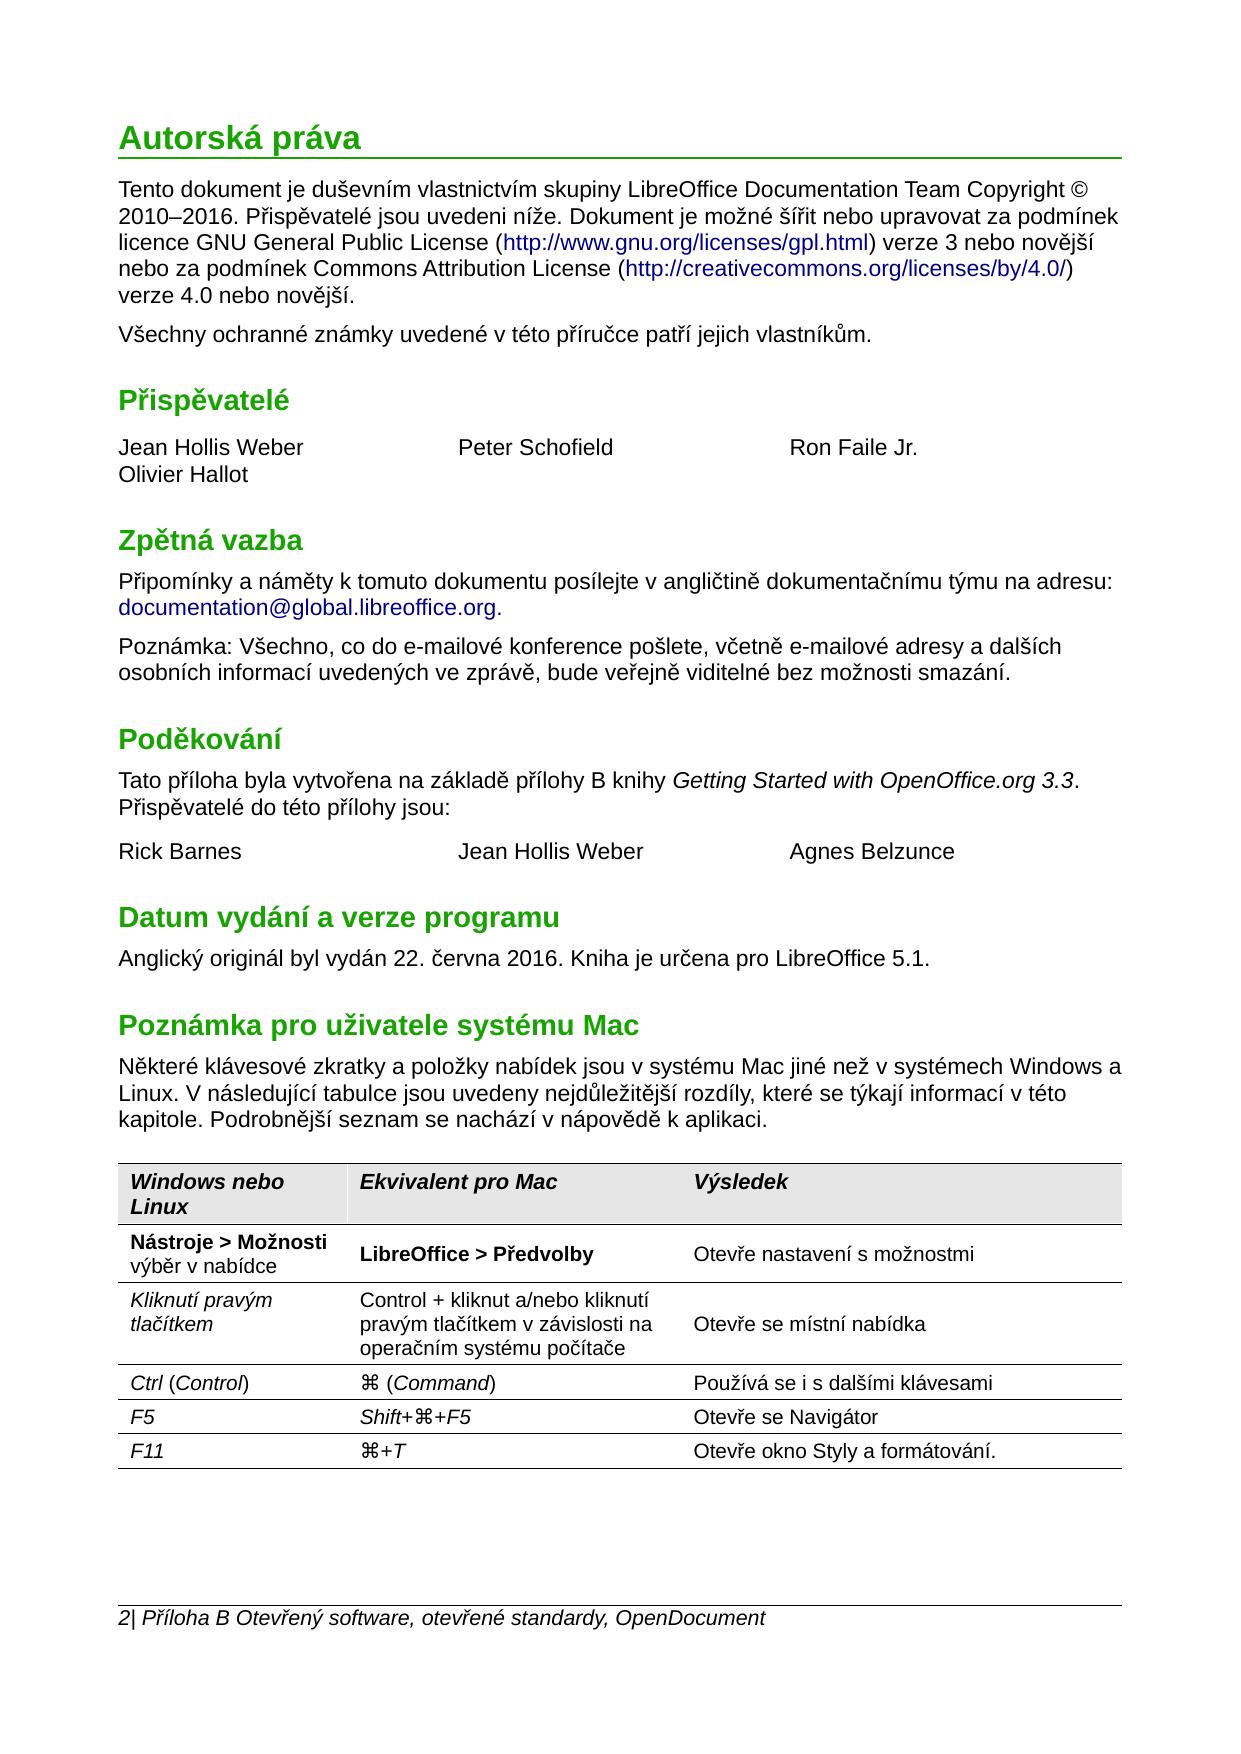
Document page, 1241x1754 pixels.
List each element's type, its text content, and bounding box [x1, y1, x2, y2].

subtitle Zpětná vazba [118, 522, 1122, 556]
table_cell Shift+⌘+F5 [348, 1400, 681, 1433]
table_cell ⌘+T [348, 1434, 681, 1468]
table_cell ⌘ (Command) [348, 1365, 681, 1399]
table_cell Kliknutí pravým tlačítkem [118, 1283, 347, 1364]
subtitle Poděkování [118, 722, 1122, 755]
table_cell Olivier Hallot [118, 461, 458, 487]
table_cell Otevře nastavení s možnostmi [681, 1225, 1122, 1282]
table_header Windows nebo Linux [118, 1164, 347, 1223]
text Poznámka: Všechno, co do e-mailové konference pošlete, včetně e-mailové adresy a dalších osobních informací uvedených ve zprávě, bude veřejně viditelné bez možnosti smazání. [118, 633, 1122, 686]
subtitle Poznámka pro uživatele systému Mac [118, 1008, 1122, 1041]
text Tato příloha byla vytvořena na základě přílohy B knihy Getting Started with OpenOffice.org 3.3. Přispěvatelé do této přílohy jsou: [118, 767, 1122, 820]
table_cell F11 [118, 1434, 347, 1468]
table_header Jean Hollis Weber [118, 434, 458, 461]
text Tento dokument je duševním vlastnictvím skupiny LibreOffice Documentation Team Copyright © 2010–2016. Přispěvatelé jsou uvedeni níže. Dokument je možné šířit nebo upravovat za podmínek licence GNU General Public License (http://www.gnu.org/licenses/gpl.html) verze 3 nebo novější nebo za podmínek Commons Attribution License (http://creativecommons.org/licenses/by/4.0/) verze 4.0 nebo novější. [118, 176, 1122, 308]
table_header Agnes Belzunce [789, 838, 1122, 865]
text Všechny ochranné známky uvedené v této příručce patří jejich vlastníkům. [118, 321, 1122, 347]
subtitle Autorská práva [118, 118, 1122, 157]
subtitle Datum vydání a verze programu [118, 900, 1122, 934]
table_header Ekvivalent pro Mac [348, 1164, 681, 1223]
text Některé klávesové zkratky a položky nabídek jsou v systému Mac jiné než v systémech Windows a Linux. V následující tabulce jsou uvedeny nejdůležitější rozdíly, které se týkají informací v této kapitole. Podrobnější seznam se nachází v nápovědě k aplikaci. [118, 1053, 1122, 1132]
table_cell Otevře okno Styly a formátování. [681, 1434, 1122, 1468]
subtitle Přispěvatelé [118, 383, 1122, 417]
table_cell Otevře se místní nabídka [681, 1283, 1122, 1364]
table_header Peter Schofield [458, 434, 789, 461]
table_cell Control + kliknut a/nebo kliknutí pravým tlačítkem v závislosti na operačním systému počítače [348, 1283, 681, 1364]
table_header Výsledek [681, 1164, 1122, 1223]
table_cell [789, 461, 1122, 487]
text Anglický originál byl vydán 22. června 2016. Kniha je určena pro LibreOffice 5.1. [118, 945, 1122, 972]
table_cell LibreOffice > Předvolby [348, 1225, 681, 1282]
table_cell Otevře se Navigátor [681, 1400, 1122, 1433]
table_header Rick Barnes [118, 838, 458, 865]
table_cell [458, 461, 789, 487]
text Připomínky a náměty k tomuto dokumentu posílejte v angličtině dokumentačnímu týmu na adresu: documentation@global.libreoffice.org. [118, 568, 1122, 621]
table_header Ron Faile Jr. [789, 434, 1122, 461]
table_cell F5 [118, 1400, 347, 1433]
table_cell Nástroje > Možnosti výběr v nabídce [118, 1225, 347, 1282]
table_header Jean Hollis Weber [458, 838, 789, 865]
table_cell Ctrl (Control) [118, 1365, 347, 1399]
table_cell Používá se i s dalšími klávesami [681, 1365, 1122, 1399]
